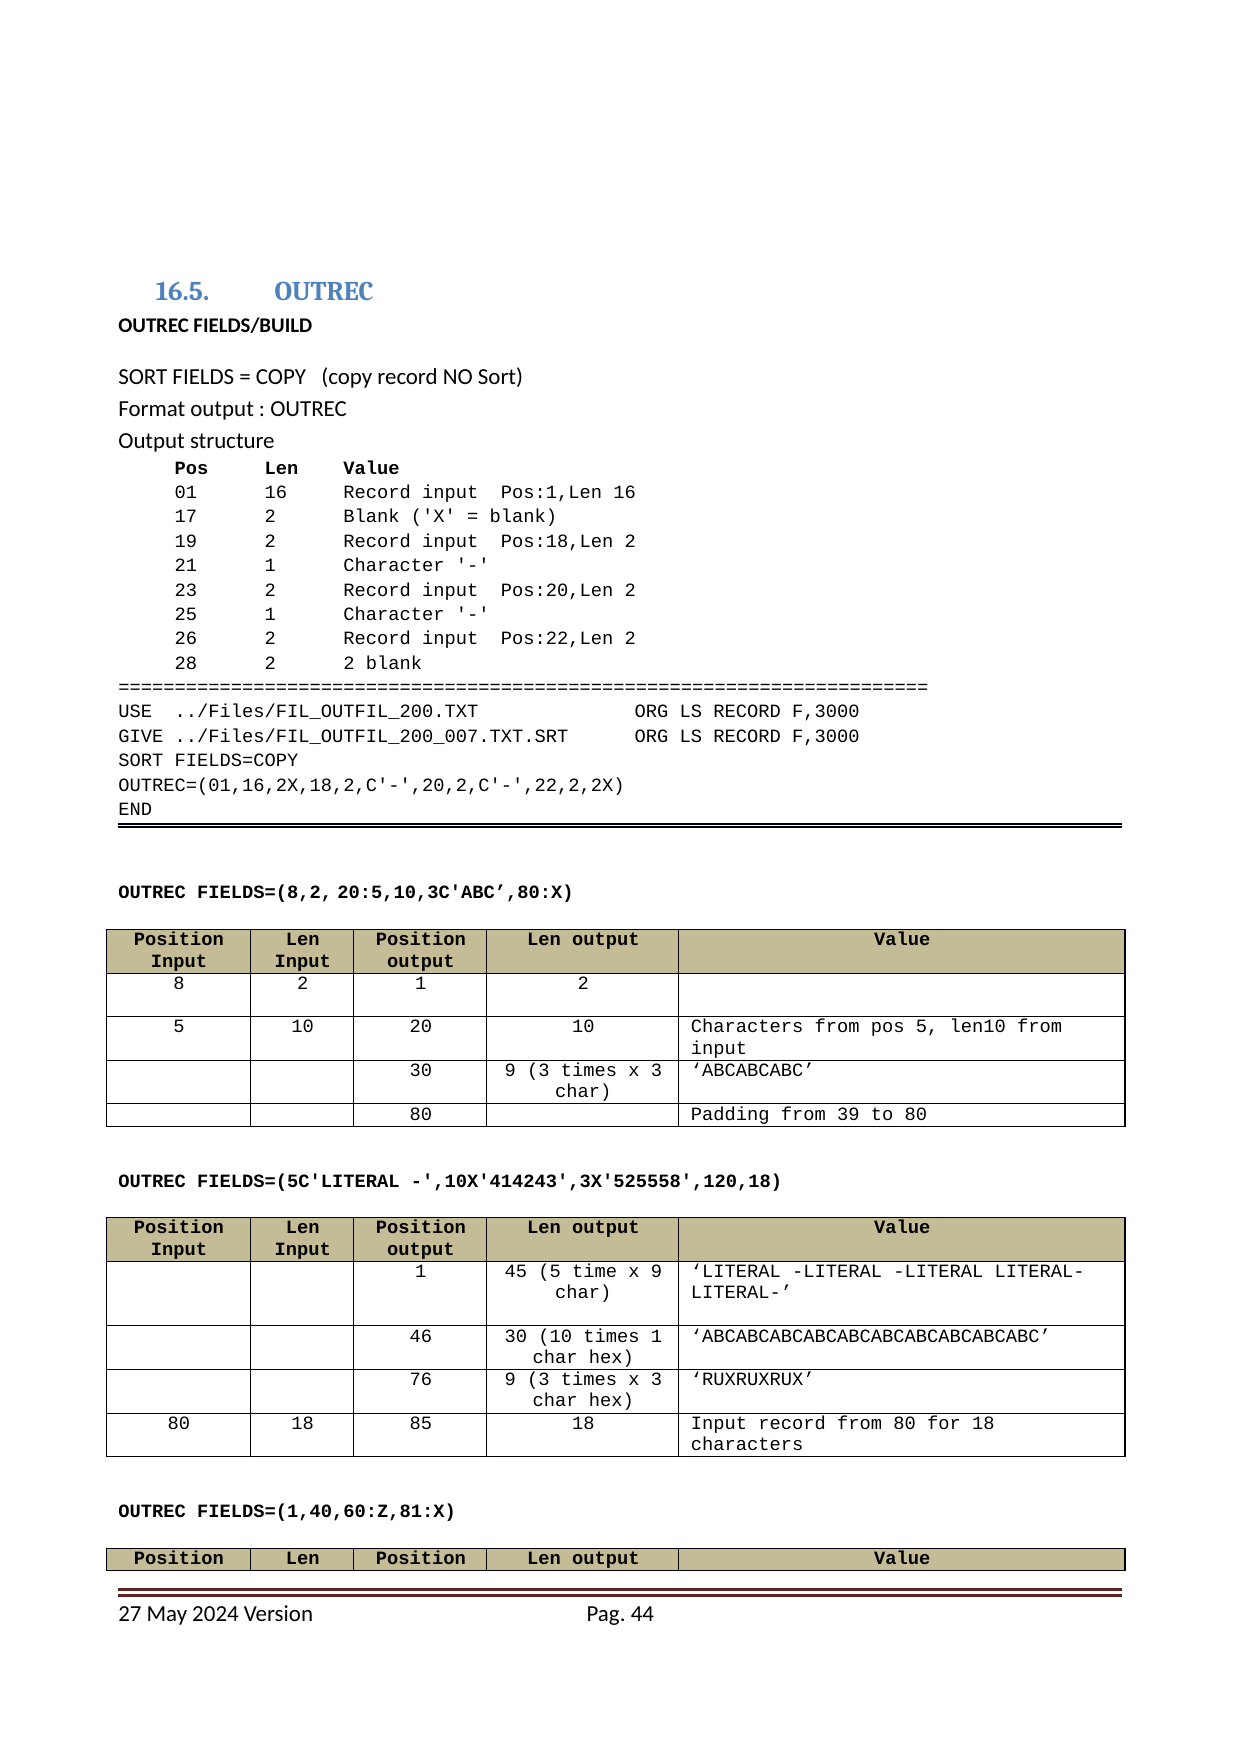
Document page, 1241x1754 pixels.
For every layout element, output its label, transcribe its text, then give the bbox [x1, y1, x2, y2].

table_header Position Input [107, 1218, 250, 1261]
table_cell [251, 1326, 353, 1369]
table_cell [107, 1104, 250, 1126]
table_cell 10 [251, 1017, 353, 1060]
table_header Position [107, 1549, 250, 1570]
text 21 1 Character '-' [118, 556, 1122, 577]
table_cell [679, 974, 1124, 1016]
table_cell 8 [107, 974, 250, 1016]
table_cell 10 [487, 1017, 678, 1060]
text END [118, 800, 1122, 823]
text 23 2 Record input Pos:20,Len 2 [118, 580, 1122, 602]
table_cell ‘ABCABCABCABCABCABCABCABCABCABC’ [679, 1326, 1124, 1369]
text OUTREC FIELDS/BUILD [118, 312, 1122, 337]
table_cell ‘RUXRUXRUX’ [679, 1370, 1124, 1412]
table_header Len Input [251, 930, 353, 973]
text OUTREC FIELDS=(1,40,60:Z,81:X) [118, 1502, 1122, 1523]
table_cell [251, 1061, 353, 1103]
text SORT FIELDS=COPY [118, 751, 1122, 772]
text ======================================================================== [118, 678, 1122, 699]
text SORT FIELDS = COPY (copy record NO Sort) [118, 362, 1122, 390]
table_cell 76 [354, 1370, 486, 1412]
table_header Len output [487, 930, 678, 973]
table_header Len [251, 1549, 353, 1570]
table_cell Input record from 80 for 18 characters [679, 1414, 1124, 1456]
table_header Position [354, 1549, 486, 1570]
table_cell 1 [354, 974, 486, 1016]
table_cell [107, 1262, 250, 1325]
text Pos Len Value [118, 458, 1122, 480]
table_cell 9 (3 times x 3 char) [487, 1061, 678, 1103]
text 26 2 Record input Pos:22,Len 2 [118, 629, 1122, 650]
table_cell [251, 1370, 353, 1412]
table_cell 2 [251, 974, 353, 1016]
table_cell 80 [107, 1414, 250, 1456]
table_cell Padding from 39 to 80 [679, 1104, 1124, 1126]
table_cell 30 [354, 1061, 486, 1103]
table_cell 18 [487, 1414, 678, 1456]
table_cell 2 [487, 974, 678, 1016]
table_header Len output [487, 1549, 678, 1570]
table_cell 9 (3 times x 3 char hex) [487, 1370, 678, 1412]
text Output structure [118, 426, 1122, 454]
table_header Len output [487, 1218, 678, 1261]
text OUTREC FIELDS=(8,2, 20:5,10,3C'ABC’,80:X) [118, 876, 1122, 904]
table_cell 20 [354, 1017, 486, 1060]
text 17 2 Blank ('X' = blank) [118, 507, 1122, 528]
table_cell ‘ABCABCABC’ [679, 1061, 1124, 1103]
text OUTREC FIELDS=(5C'LITERAL -',10X'414243',3X'525558',120,18) [118, 1172, 1122, 1193]
table_header Value [679, 930, 1124, 973]
text GIVE ../Files/FIL_OUTFIL_200_007.TXT.SRT ORG LS RECORD F,3000 [118, 727, 1122, 748]
table_cell 5 [107, 1017, 250, 1060]
table_cell 1 [354, 1262, 486, 1325]
table_cell 30 (10 times 1 char hex) [487, 1326, 678, 1369]
text 01 16 Record input Pos:1,Len 16 [118, 483, 1122, 504]
table_cell ‘LITERAL -LITERAL -LITERAL LITERAL- LITERAL-’ [679, 1262, 1124, 1325]
table_header Value [679, 1549, 1124, 1570]
table_header Position output [354, 930, 486, 973]
table_header Position Input [107, 930, 250, 973]
table_header Len Input [251, 1218, 353, 1261]
table_cell Characters from pos 5, len10 from input [679, 1017, 1124, 1060]
table_cell 45 (5 time x 9 char) [487, 1262, 678, 1325]
text 19 2 Record input Pos:18,Len 2 [118, 532, 1122, 553]
text 28 2 2 blank [118, 653, 1122, 675]
text USE ../Files/FIL_OUTFIL_200.TXT ORG LS RECORD F,3000 [118, 702, 1122, 723]
table_cell 80 [354, 1104, 486, 1126]
table_cell 85 [354, 1414, 486, 1456]
table_cell [251, 1104, 353, 1126]
table_cell [107, 1370, 250, 1412]
subtitle OUTREC [156, 276, 1122, 307]
text Format output : OUTREC [118, 394, 1122, 422]
table_cell [251, 1262, 353, 1325]
table_cell [487, 1104, 678, 1126]
text OUTREC=(01,16,2X,18,2,C'-',20,2,C'-',22,2,2X) [118, 775, 1122, 797]
text 25 1 Character '-' [118, 605, 1122, 626]
table_cell 46 [354, 1326, 486, 1369]
table_cell 18 [251, 1414, 353, 1456]
table_header Value [679, 1218, 1124, 1261]
table_cell [107, 1061, 250, 1103]
table_header Position output [354, 1218, 486, 1261]
table_cell [107, 1326, 250, 1369]
